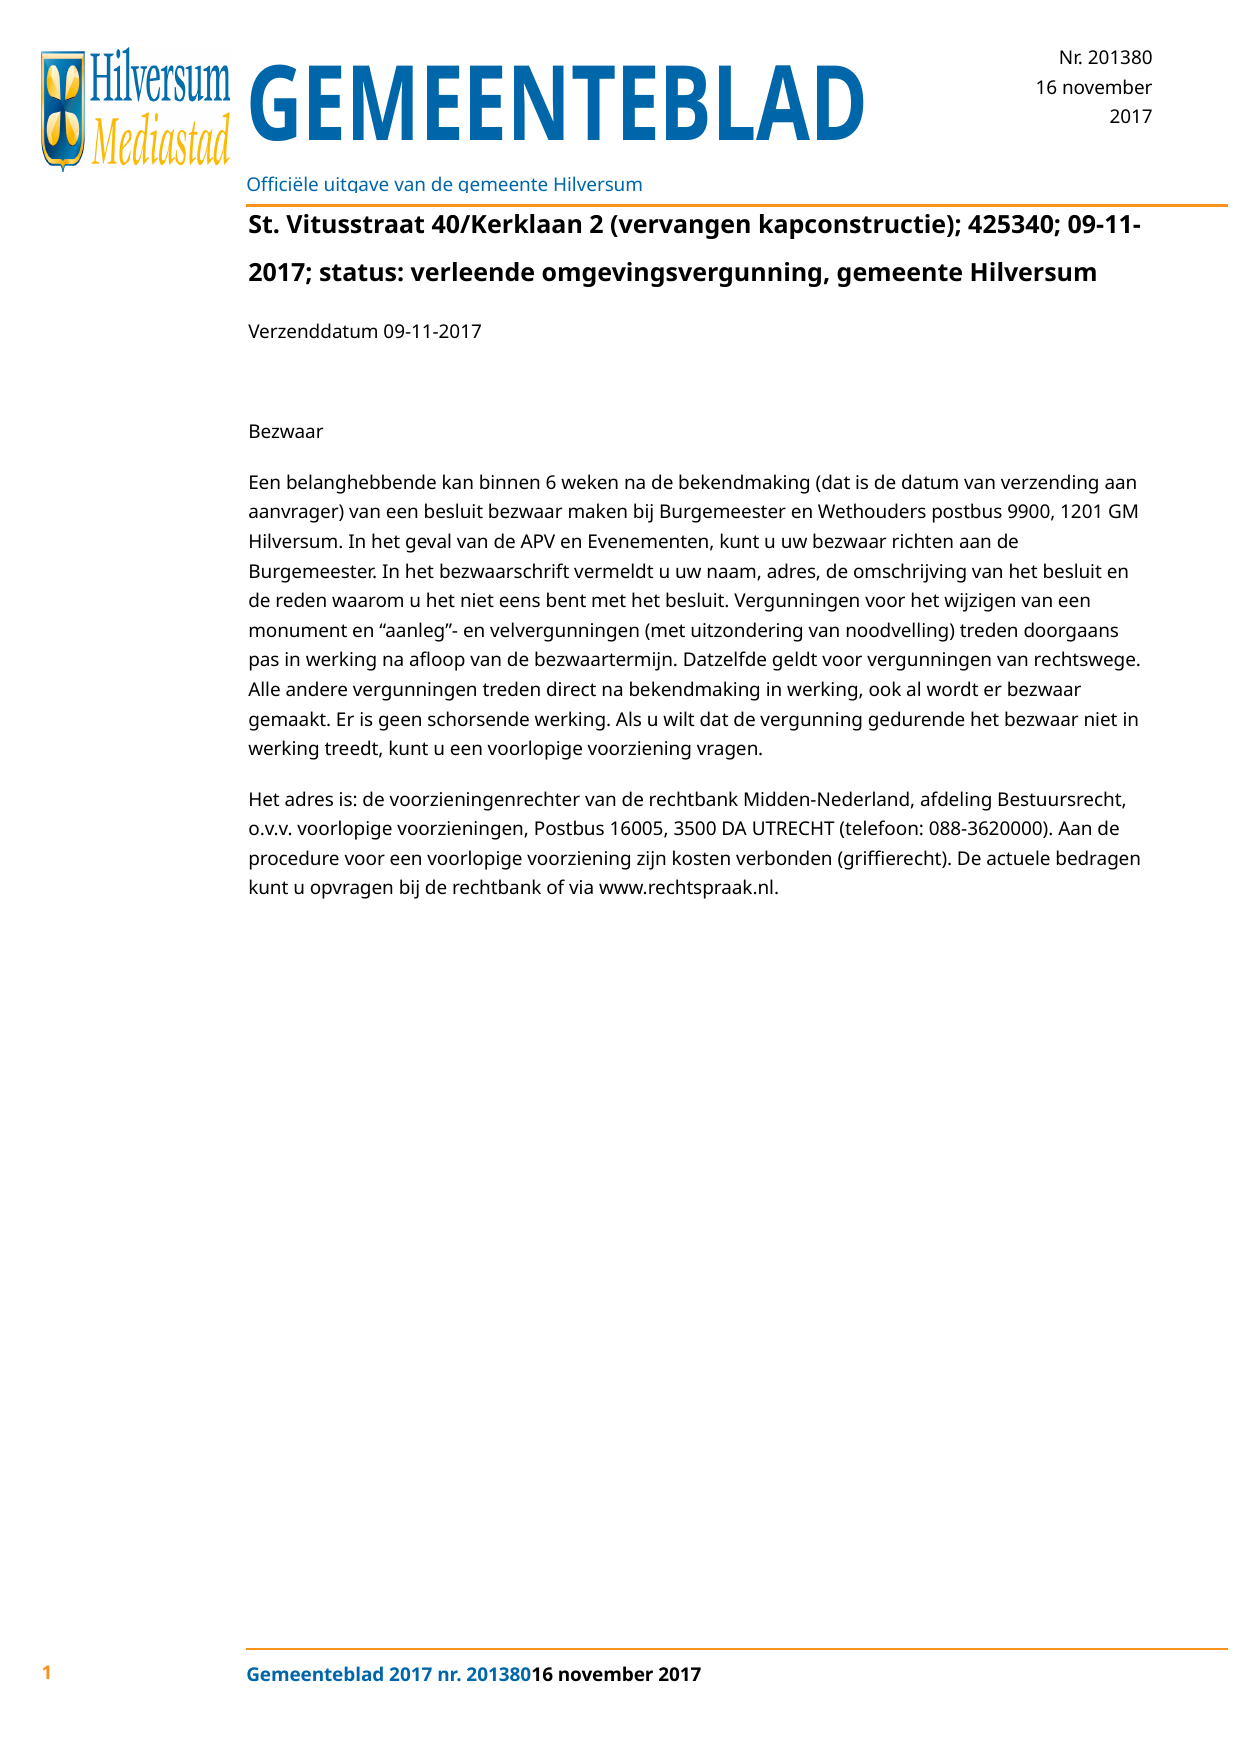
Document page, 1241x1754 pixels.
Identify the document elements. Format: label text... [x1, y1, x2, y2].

picture [41, 47, 231, 172]
text Een belanghebbende kan binnen 6 weken na de bekendmaking (dat is de datum van verzending aan aanvrager) van een besluit bezwaar maken bij Burgemeester en Wethouders postbus 9900, 1201 GM Hilversum. In het geval van de APV en Evenementen, kunt u uw bezwaar richten aan de Burgemeester. In het bezwaarschrift vermeldt u uw naam, adres, de omschrijving van het besluit en de reden waarom u het niet eens bent met het besluit. Vergunningen voor het wijzigen van een monument en “aanleg”- en velvergunningen (met uitzondering van noodvelling) treden doorgaans pas in werking na afloop van de bezwaartermijn. Datzelfde geldt voor vergunningen van rechtswege. Alle andere vergunningen treden direct na bekendmaking in werking, ook al wordt er bezwaar gemaakt. Er is geen schorsende werking. Als u wilt dat de vergunning gedurende het bezwaar niet in werking treedt, kunt u een voorlopige voorziening vragen. [248, 469, 1152, 761]
text Verzenddatum 09-11-2017 [248, 318, 1152, 344]
text Het adres is: de voorzieningenrechter van de rechtbank Midden-Nederland, afdeling Bestuursrecht, o.v.v. voorlopige voorzieningen, Postbus 16005, 3500 DA UTRECHT (telefoon: 088-3620000). Aan de procedure voor een voorlopige voorziening zijn kosten verbonden (griffierecht). De actuele bedragen kunt u opvragen bij de rechtbank of via www.rechtspraak.nl. [248, 786, 1152, 900]
text St. Vitusstraat 40/Kerklaan 2 (vervangen kapconstructie); 425340; 09-11-2017; status: verleende omgevingsvergunning, gemeente Hilversum [248, 207, 1152, 288]
text Bezwaar [248, 419, 1152, 444]
